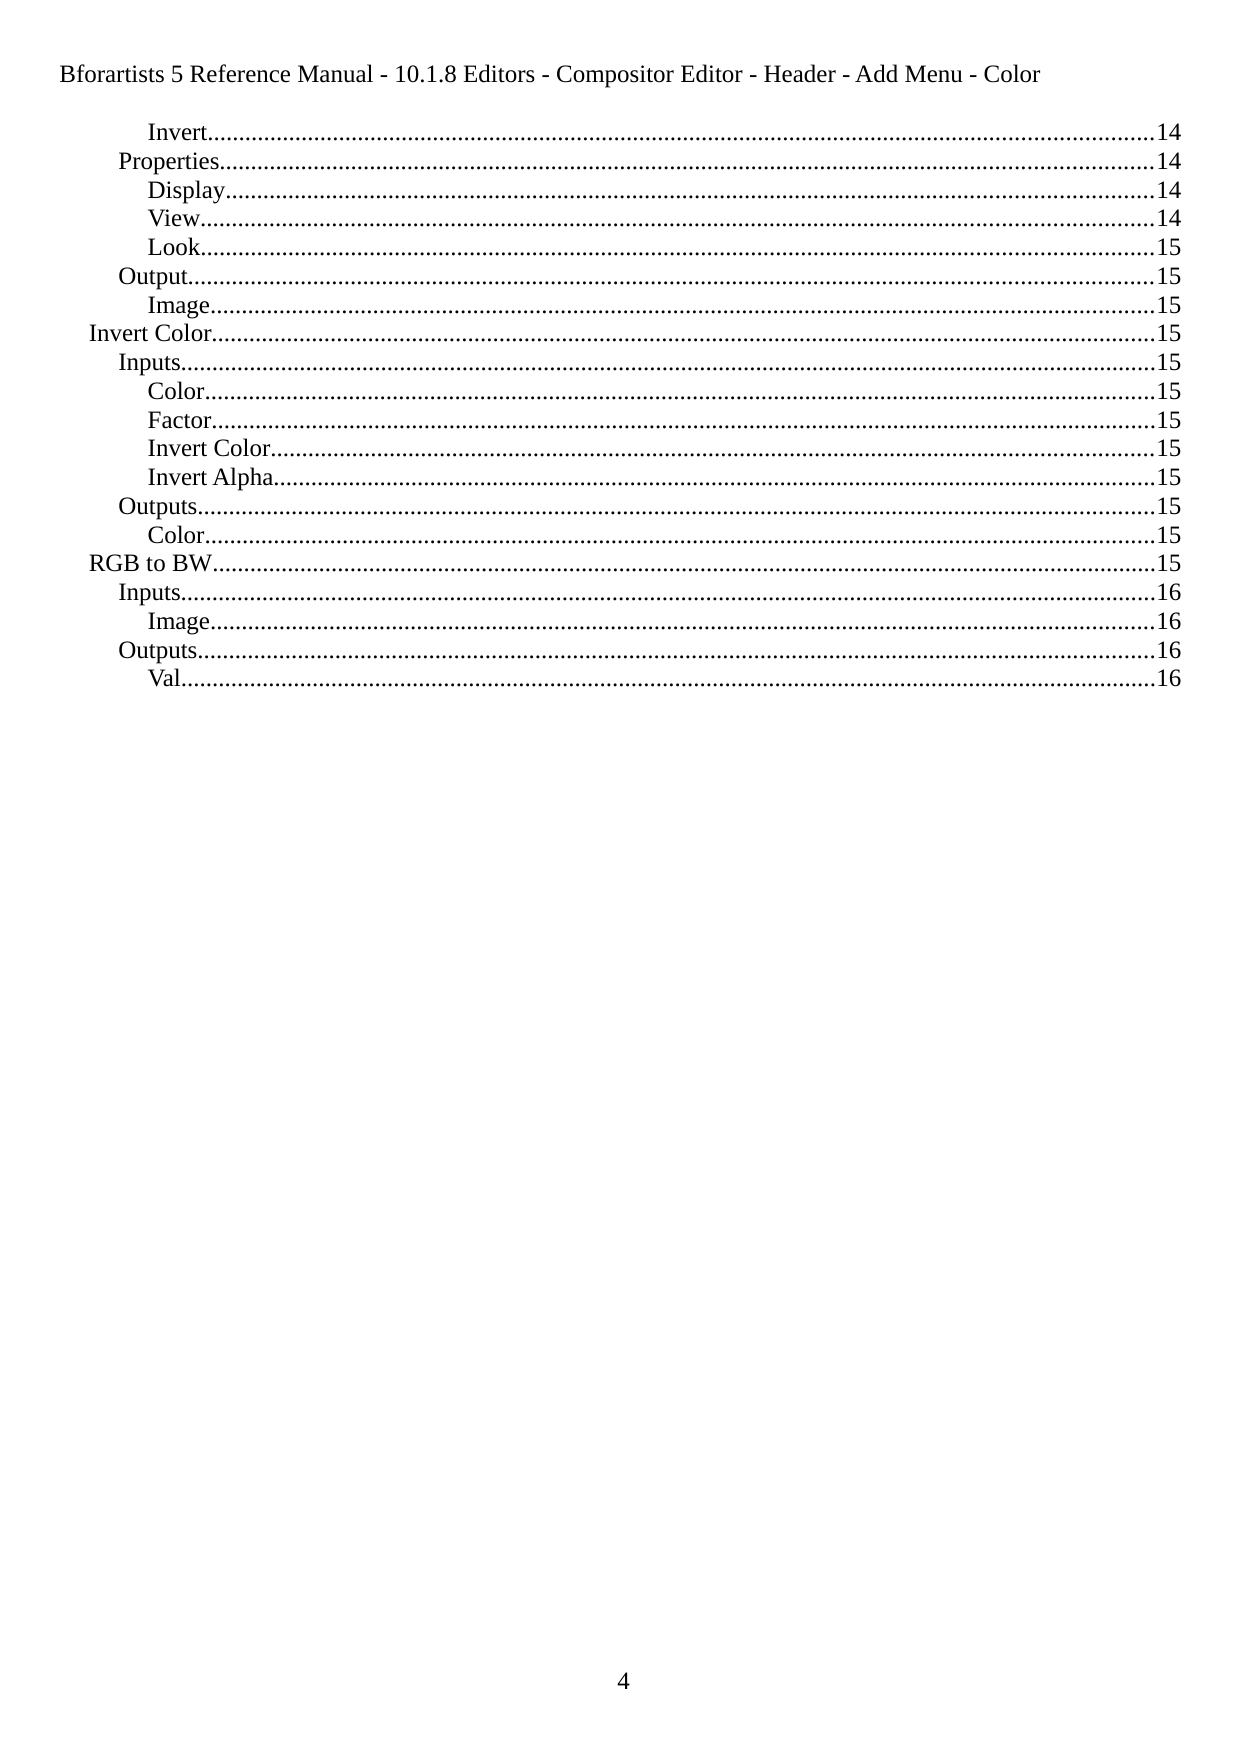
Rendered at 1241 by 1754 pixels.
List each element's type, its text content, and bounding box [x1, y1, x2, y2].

text Invert 14 [147, 117, 1181, 146]
text Invert Alpha 15 [147, 462, 1181, 491]
text Color 15 [147, 376, 1181, 405]
text Outputs 15 [118, 491, 1181, 520]
text Val 16 [147, 663, 1181, 692]
text Inputs 16 [118, 577, 1181, 606]
text Factor 15 [147, 405, 1181, 433]
text Invert Color 15 [88, 318, 1181, 347]
text Properties 14 [118, 146, 1181, 175]
text Look 15 [147, 232, 1181, 261]
text Inputs 15 [118, 347, 1181, 376]
text Output 15 [118, 261, 1181, 290]
text Invert Color 15 [147, 433, 1181, 462]
text Image 15 [147, 290, 1181, 318]
text Display 14 [147, 175, 1181, 203]
text Image 16 [147, 606, 1181, 635]
text Color 15 [147, 520, 1181, 548]
text Outputs 16 [118, 635, 1181, 663]
text RGB to BW 15 [88, 548, 1181, 577]
text View 14 [147, 203, 1181, 232]
